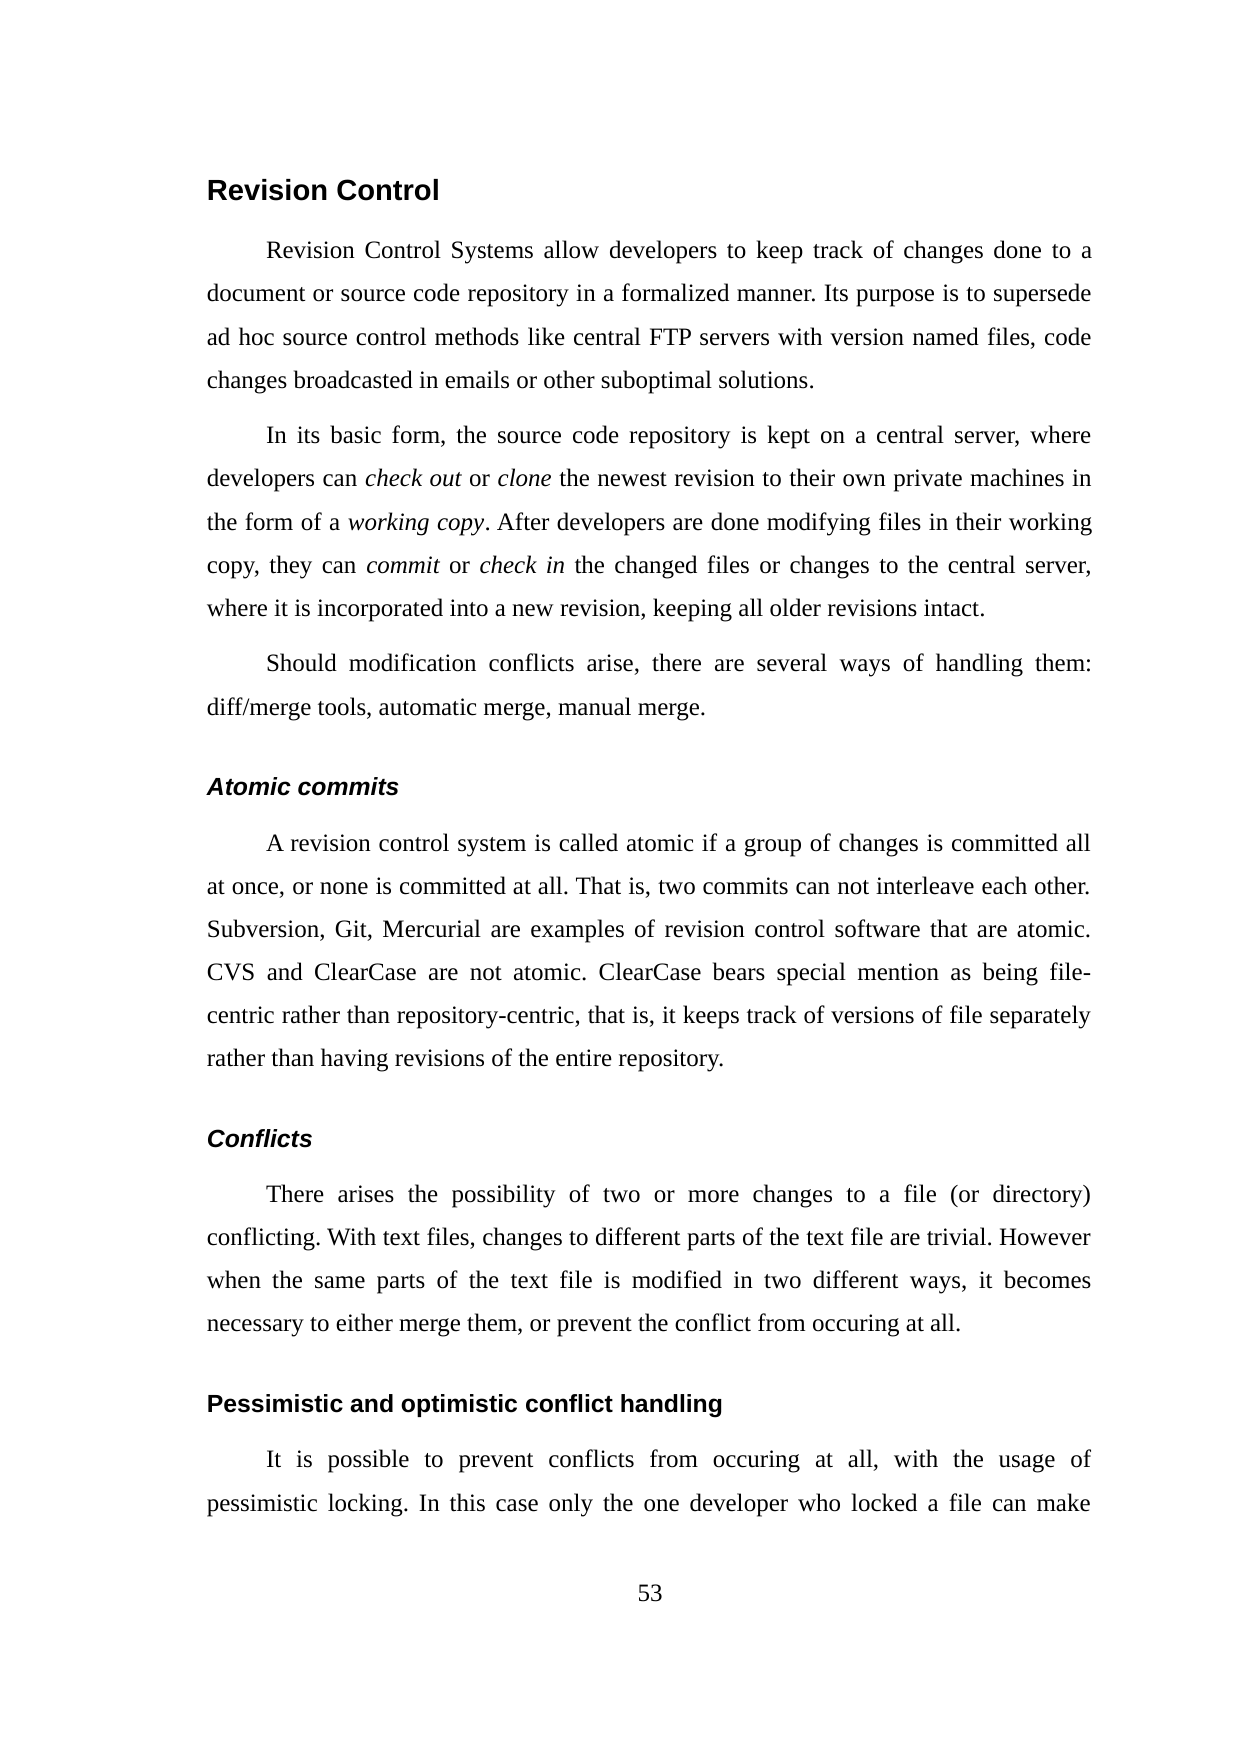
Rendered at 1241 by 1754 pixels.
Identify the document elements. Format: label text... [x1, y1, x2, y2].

text A revision control system is called atomic if a group of changes is committed all at once, or none is committed at all. That is, two commits can not interleave each other. Subversion, Git, Mercurial are examples of revision control software that are atomic. CVS and ClearCase are not atomic. ClearCase bears special mention as being file-centric rather than repository-centric, that is, it keeps track of versions of file separately rather than having revisions of the entire repository. [207, 828, 1093, 1072]
text It is possible to prevent conflicts from occuring at all, with the usage of pessimistic locking. In this case only the one developer who locked a file can make [207, 1444, 1093, 1516]
text In its basic form, the source code repository is kept on a central server, where developers can check out or clone the newest revision to their own private machines in the form of a working copy. After developers are done modifying files in their working copy, they can commit or check in the changed files or changes to the central server, where it is incorporated into a new revision, keeping all older revisions intact. [207, 420, 1093, 622]
text Revision Control Systems allow developers to keep track of changes done to a document or source code repository in a formalized manner. Its purpose is to supersede ad hoc source control methods like central FTP servers with version named files, code changes broadcasted in emails or other suboptimal solutions. [207, 235, 1093, 393]
text Should modification conflicts arise, there are several ways of handling them: diff/merge tools, automatic merge, manual merge. [207, 648, 1093, 720]
subtitle Conflicts [207, 1124, 1093, 1152]
subtitle Pessimistic and optimistic conflict handling [207, 1389, 1093, 1418]
subtitle Revision Control [207, 173, 1093, 206]
text There arises the possibility of two or more changes to a file (or directory) conflicting. With text files, changes to different parts of the text file are trivial. However when the same parts of the text file is modified in two different ways, it becomes necessary to either merge them, or prevent the conflict from occuring at all. [207, 1179, 1093, 1337]
subtitle Atomic commits [207, 772, 1093, 801]
